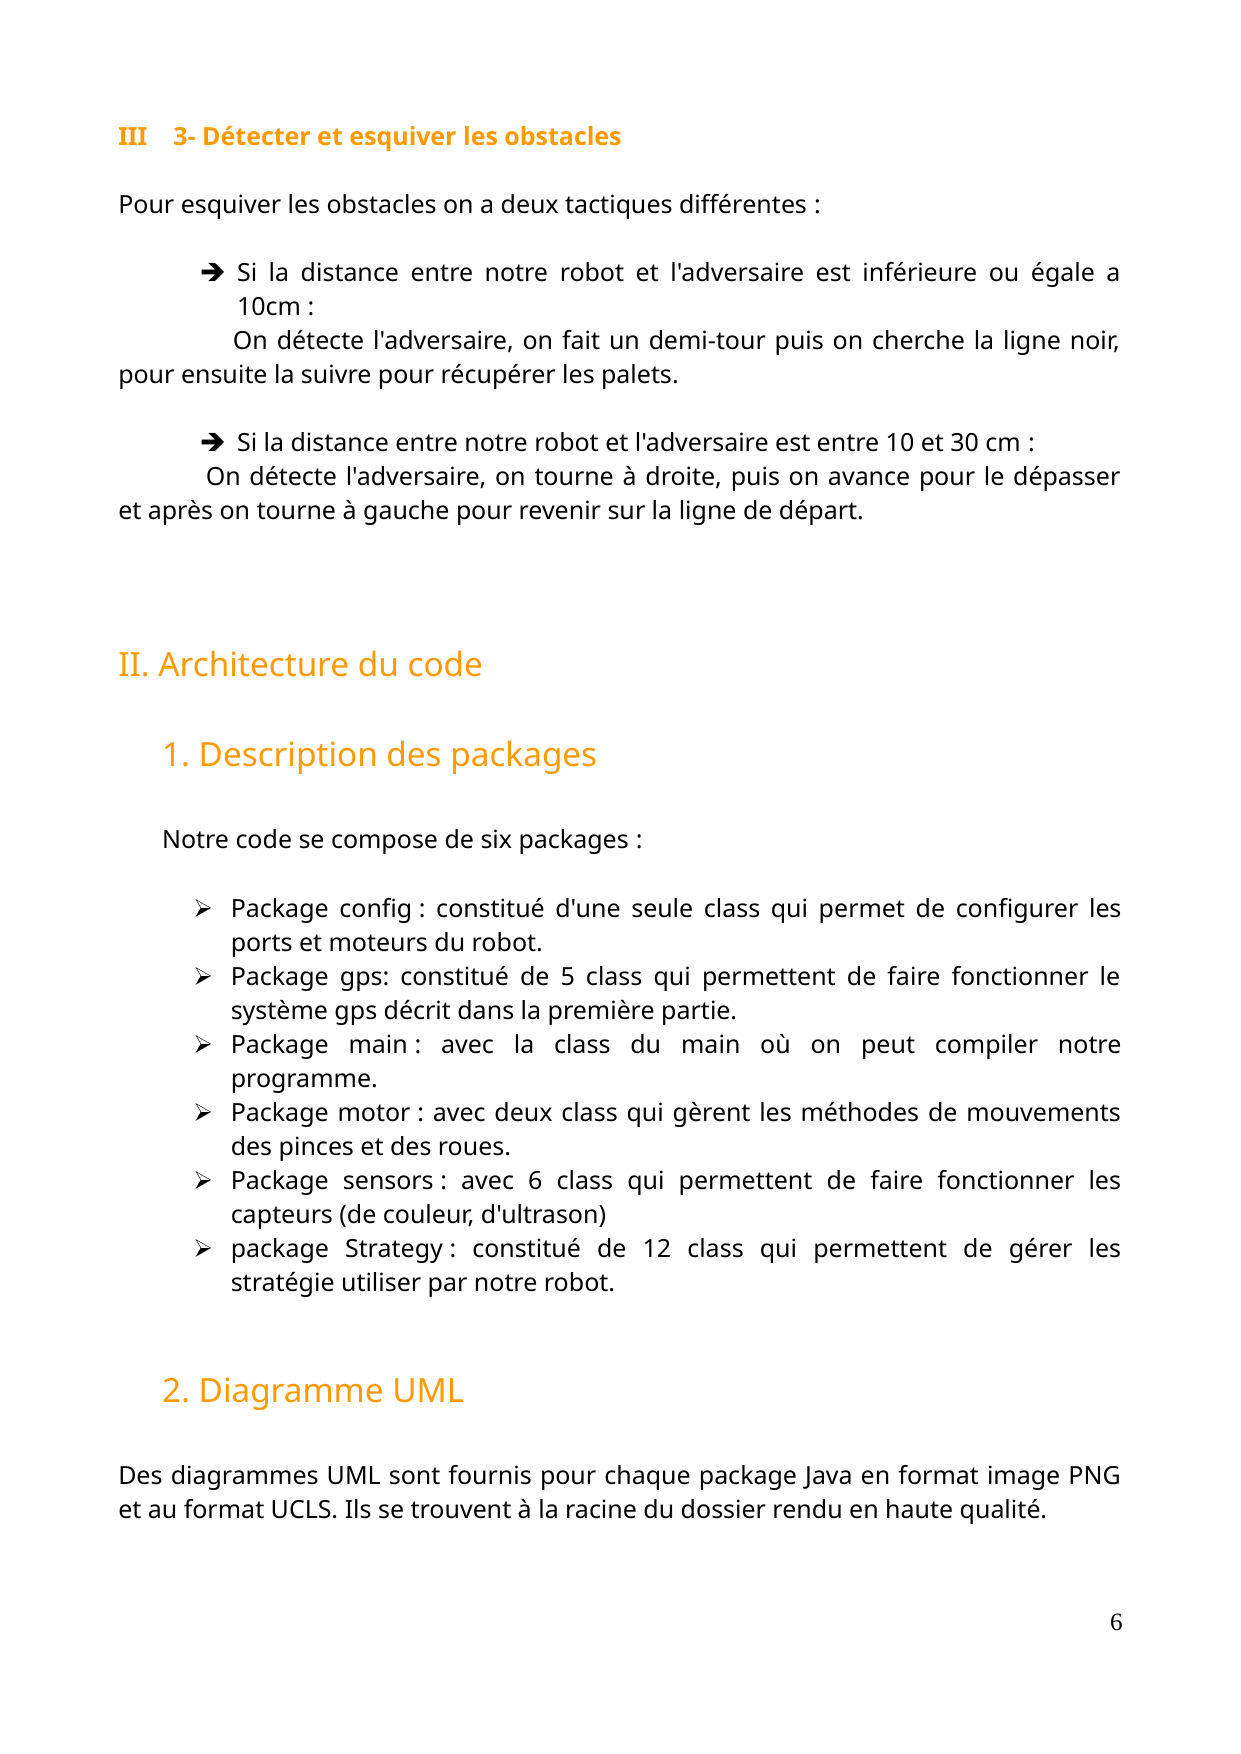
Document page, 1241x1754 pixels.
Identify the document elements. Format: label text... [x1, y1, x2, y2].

list Si la distance entre notre robot et l'adversaire est inférieure ou égale a 10cm : [199, 254, 1122, 322]
list Package sensors : avec 6 class qui permettent de faire fonctionner les capteurs (de couleur, d'ultrason) [193, 1163, 1122, 1231]
text Des diagrammes UML sont fournis pour chaque package Java en format image PNG et au format UCLS. Ils se trouvent à la racine du dossier rendu en haute qualité. [118, 1458, 1122, 1526]
text On détecte l'adversaire, on fait un demi-tour puis on cherche la ligne noir, pour ensuite la suivre pour récupérer les palets. [118, 322, 1122, 391]
text Pour esquiver les obstacles on a deux tactiques différentes : [118, 186, 1122, 220]
list Package motor : avec deux class qui gèrent les méthodes de mouvements des pinces et des roues. [193, 1094, 1122, 1163]
list Package gps: constitué de 5 class qui permettent de faire fonctionner le système gps décrit dans la première partie. [193, 958, 1122, 1026]
list Package config : constitué d'une seule class qui permet de configurer les ports et moteurs du robot. [193, 890, 1122, 958]
text On détecte l'adversaire, on tourne à droite, puis on avance pour le dépasser et après on tourne à gauche pour revenir sur la ligne de départ. [118, 459, 1122, 527]
list package Strategy : constitué de 12 class qui permettent de gérer les stratégie utiliser par notre robot. [193, 1231, 1122, 1299]
text 1. Description des packages [118, 731, 1122, 777]
text Notre code se compose de six packages : [118, 822, 1122, 856]
list Package main : avec la class du main où on peut compiler notre programme. [193, 1026, 1122, 1094]
text II. Architecture du code [118, 640, 1122, 686]
text 2. Diagramme UML [118, 1367, 1122, 1412]
list Si la distance entre notre robot et l'adversaire est entre 10 et 30 cm : [199, 425, 1122, 459]
text III 3- Détecter et esquiver les obstacles [118, 118, 1122, 152]
